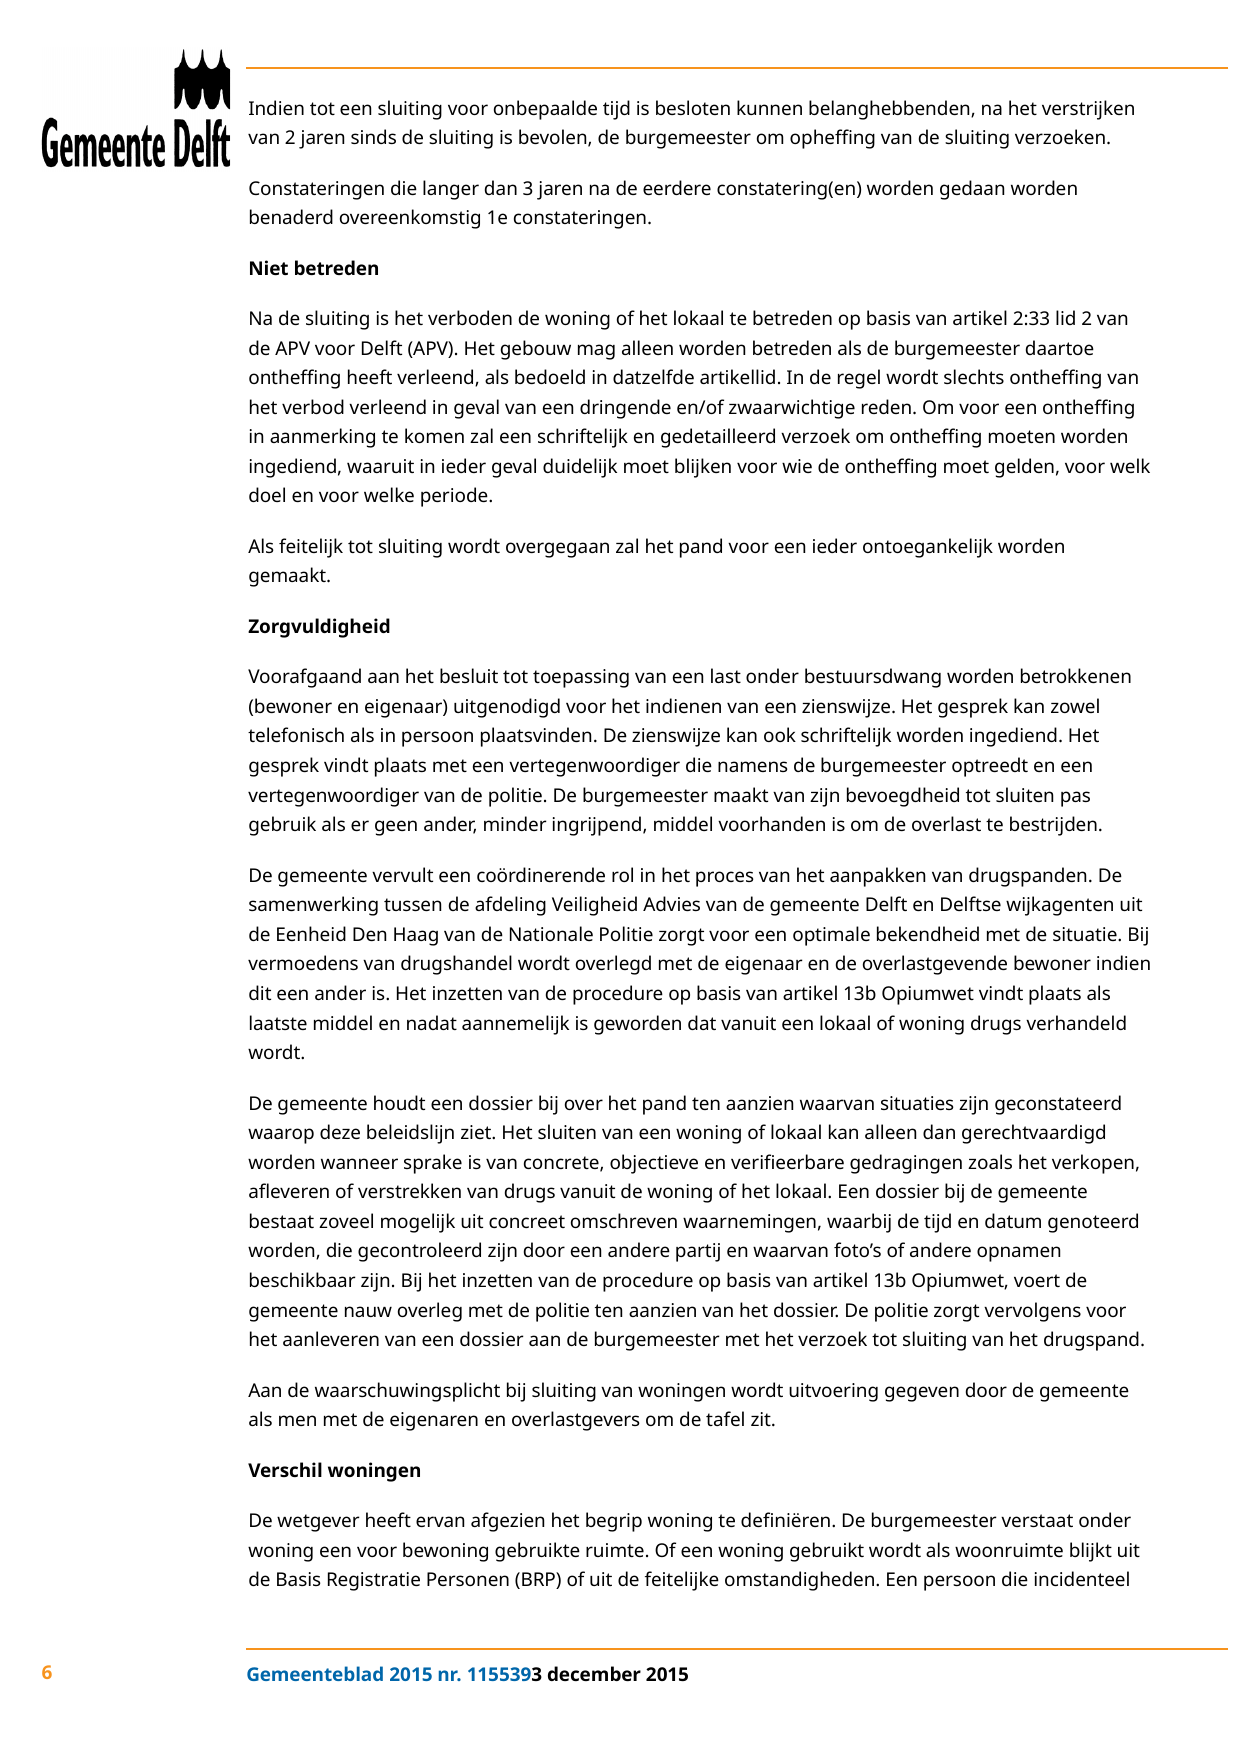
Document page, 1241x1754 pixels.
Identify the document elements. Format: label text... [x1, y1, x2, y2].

text Constateringen die langer dan 3 jaren na de eerdere constatering(en) worden gedaan worden benaderd overeenkomstig 1e constateringen. [248, 175, 1152, 230]
picture [41, 47, 231, 172]
text De wetgever heeft ervan afgezien het begrip woning te definiëren. De burgemeester verstaat onder woning een voor bewoning gebruikte ruimte. Of een woning gebruikt wordt als woonruimte blijkt uit de Basis Registratie Personen (BRP) of uit de feitelijke omstandigheden. Een persoon die incidenteel [248, 1507, 1152, 1592]
text De gemeente houdt een dossier bij over het pand ten aanzien waarvan situaties zijn geconstateerd waarop deze beleidslijn ziet. Het sluiten van een woning of lokaal kan alleen dan gerechtvaardigd worden wanneer sprake is van concrete, objectieve en verifieerbare gedragingen zoals het verkopen, afleveren of verstrekken van drugs vanuit de woning of het lokaal. Een dossier bij de gemeente bestaat zoveel mogelijk uit concreet omschreven waarnemingen, waarbij de tijd en datum genoteerd worden, die gecontroleerd zijn door een andere partij en waarvan foto’s of andere opnamen beschikbaar zijn. Bij het inzetten van de procedure op basis van artikel 13b Opiumwet, voert de gemeente nauw overleg met de politie ten aanzien van het dossier. De politie zorgt vervolgens voor het aanleveren van een dossier aan de burgemeester met het verzoek tot sluiting van het drugspand. [248, 1090, 1152, 1352]
text Niet betreden [248, 255, 1152, 281]
text Voorafgaand aan het besluit tot toepassing van een last onder bestuursdwang worden betrokkenen (bewoner en eigenaar) uitgenodigd voor het indienen van een zienswijze. Het gesprek kan zowel telefonisch als in persoon plaatsvinden. De zienswijze kan ook schriftelijk worden ingediend. Het gesprek vindt plaats met een vertegenwoordiger die namens de burgemeester optreedt en een vertegenwoordiger van de politie. De burgemeester maakt van zijn bevoegdheid tot sluiten pas gebruik als er geen ander, minder ingrijpend, middel voorhanden is om de overlast te bestrijden. [248, 663, 1152, 837]
text Als feitelijk tot sluiting wordt overgegaan zal het pand voor een ieder ontoegankelijk worden gemaakt. [248, 533, 1152, 588]
text Indien tot een sluiting voor onbepaalde tijd is besloten kunnen belanghebbenden, na het verstrijken van 2 jaren sinds de sluiting is bevolen, de burgemeester om opheffing van de sluiting verzoeken. [248, 95, 1152, 150]
text Aan de waarschuwingsplicht bij sluiting van woningen wordt uitvoering gegeven door de gemeente als men met de eigenaren en overlastgevers om de tafel zit. [248, 1377, 1152, 1432]
text Na de sluiting is het verboden de woning of het lokaal te betreden op basis van artikel 2:33 lid 2 van de APV voor Delft (APV). Het gebouw mag alleen worden betreden als de burgemeester daartoe ontheffing heeft verleend, als bedoeld in datzelfde artikellid. In de regel wordt slechts ontheffing van het verbod verleend in geval van een dringende en/of zwaarwichtige reden. Om voor een ontheffing in aanmerking te komen zal een schriftelijk en gedetailleerd verzoek om ontheffing moeten worden ingediend, waaruit in ieder geval duidelijk moet blijken voor wie de ontheffing moet gelden, voor welk doel en voor welke periode. [248, 305, 1152, 508]
text De gemeente vervult een coördinerende rol in het proces van het aanpakken van drugspanden. De samenwerking tussen de afdeling Veiligheid Advies van de gemeente Delft en Delftse wijkagenten uit de Eenheid Den Haag van de Nationale Politie zorgt voor een optimale bekendheid met de situatie. Bij vermoedens van drugshandel wordt overlegd met de eigenaar en de overlastgevende bewoner indien dit een ander is. Het inzetten van de procedure op basis van artikel 13b Opiumwet vindt plaats als laatste middel en nadat aannemelijk is geworden dat vanuit een lokaal of woning drugs verhandeld wordt. [248, 862, 1152, 1065]
text Zorgvuldigheid [248, 613, 1152, 639]
text Verschil woningen [248, 1457, 1152, 1483]
